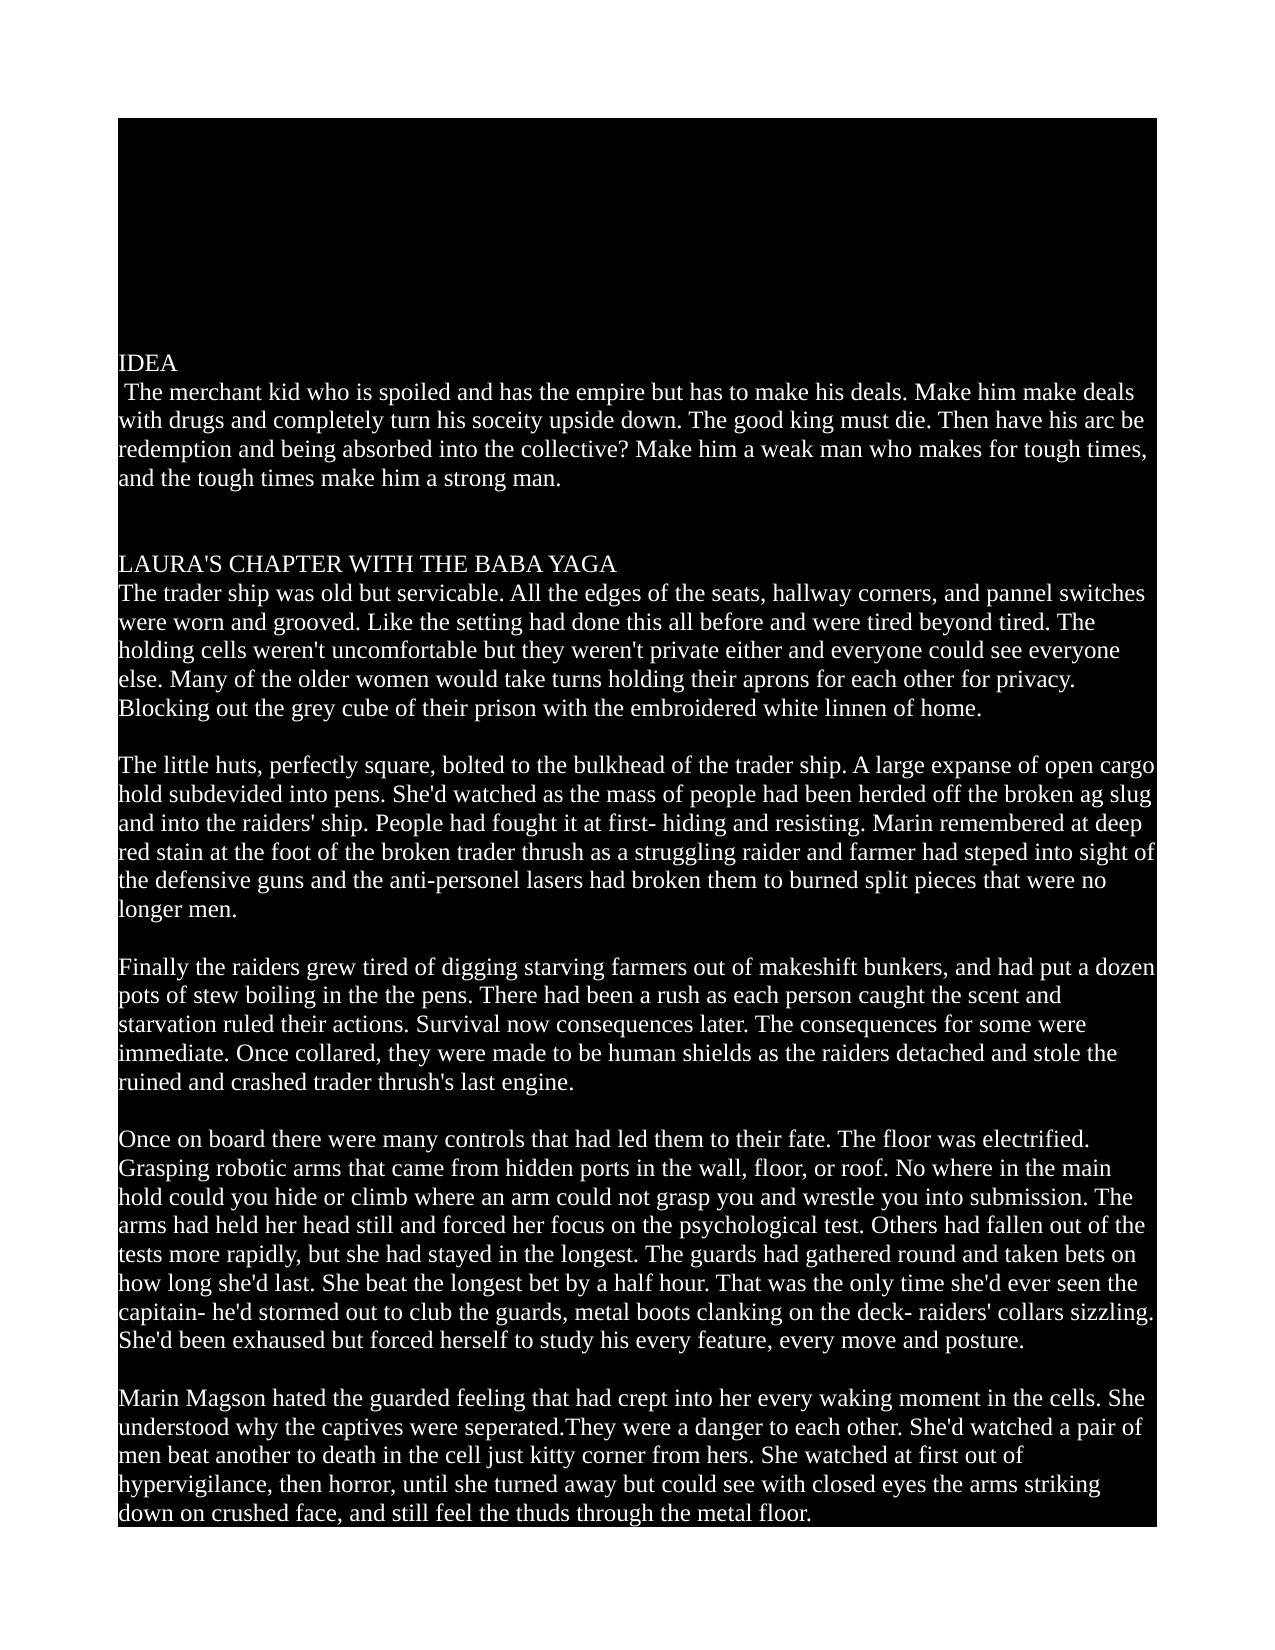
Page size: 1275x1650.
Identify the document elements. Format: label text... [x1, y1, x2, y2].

text The little huts, perfectly square, bolted to the bulkhead of the trader ship. A large expanse of open cargo hold subdevided into pens. She'd watched as the mass of people had been herded off the broken ag slug and into the raiders' ship. People had fought it at first- hiding and resisting. Marin remembered at deep red stain at the foot of the broken trader thrush as a struggling raider and farmer had steped into sight of the defensive guns and the anti-personel lasers had broken them to burned split pieces that were no longer men. Finally the raiders grew tired of digging starving farmers out of makeshift bunkers, and had put a dozen pots of stew boiling in the the pens. There had been a rush as each person caught the scent and starvation ruled their actions. Survival now consequences later. The consequences for some were immediate. Once collared, they were made to be human shields as the raiders detached and stole the ruined and crashed trader thrush's last engine. [118, 722, 1157, 1096]
text Once on board there were many controls that had led them to their fate. The floor was electrified. Grasping robotic arms that came from hidden ports in the wall, floor, or roof. No where in the main hold could you hide or climb where an arm could not grasp you and wrestle you into submission. The arms had held her head still and forced her focus on the psychological test. Others had fallen out of the tests more rapidly, but she had stayed in the longest. The guards had gathered round and taken bets on how long she'd last. She beat the longest bet by a half hour. That was the only time she'd ever seen the capitain- he'd stormed out to club the guards, metal boots clanking on the deck- raiders' collars sizzling. She'd been exhaused but forced herself to study his every feature, every move and posture. [118, 1124, 1157, 1354]
text Marin Magson hated the guarded feeling that had crept into her every waking moment in the cells. She understood why the captives were seperated.They were a danger to each other. She'd watched a pair of men beat another to death in the cell just kitty corner from hers. She watched at first out of hypervigilance, then horror, until she turned away but could see with closed eyes the arms striking down on crushed face, and still feel the thuds through the metal floor. [118, 1383, 1157, 1527]
text LAURA'S CHAPTER WITH THE BABA YAGA The trader ship was old but servicable. All the edges of the seats, hallway corners, and pannel switches were worn and grooved. Like the setting had done this all before and were tired beyond tired. The holding cells weren't uncomfortable but they weren't private either and everyone could see everyone else. Many of the older women would take turns holding their aprons for each other for privacy. Blocking out the grey cube of their prison with the embroidered white linnen of home. [118, 549, 1157, 722]
text IDEA [118, 348, 1157, 377]
text The merchant kid who is spoiled and has the empire but has to make his deals. Make him make deals with drugs and completely turn his soceity upside down. The good king must die. Then have his arc be redemption and being absorbed into the collective? Make him a weak man who makes for tough times, and the tough times make him a strong man. [118, 377, 1157, 521]
